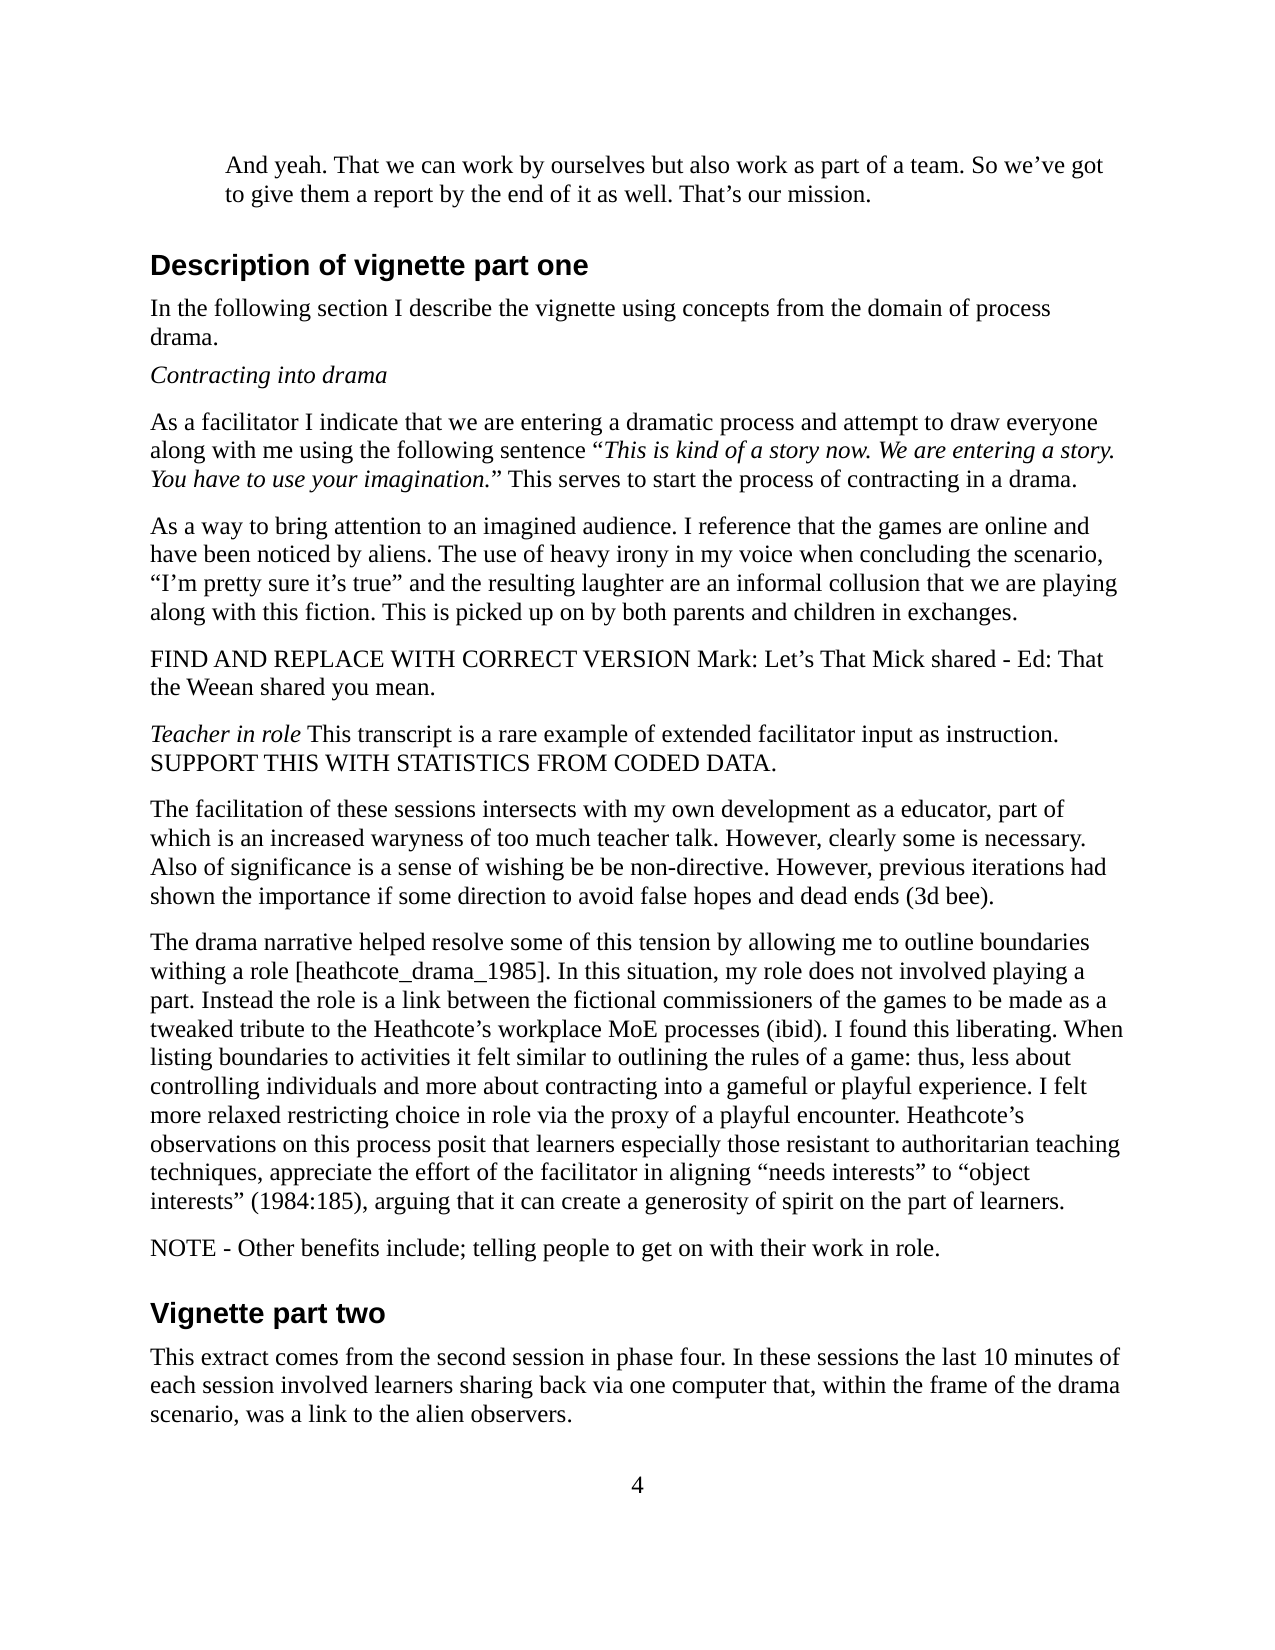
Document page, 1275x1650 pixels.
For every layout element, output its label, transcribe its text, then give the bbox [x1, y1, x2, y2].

text The facilitation of these sessions intersects with my own development as a educator, part of which is an increased waryness of too much teacher talk. However, clearly some is necessary. Also of significance is a sense of wishing be be non-directive. However, previous iterations had shown the importance if some direction to avoid false hopes and dead ends (3d bee). [150, 794, 1125, 909]
text Teacher in role This transcript is a rare example of extended facilitator input as instruction. SUPPORT THIS WITH STATISTICS FROM CODED DATA. [150, 719, 1125, 777]
subtitle Vignette part two [150, 1296, 1125, 1329]
text FIND AND REPLACE WITH CORRECT VERSION Mark: Let’s That Mick shared - Ed: That the Weean shared you mean. [150, 644, 1125, 701]
text The drama narrative helped resolve some of this tension by allowing me to outline boundaries withing a role [heathcote_drama_1985]. In this situation, my role does not involved playing a part. Instead the role is a link between the fictional commissioners of the games to be made as a tweaked tribute to the Heathcote’s workplace MoE processes (ibid). I found this liberating. When listing boundaries to activities it felt similar to outlining the rules of a game: thus, less about controlling individuals and more about contracting into a gameful or playful experience. I felt more relaxed restricting choice in role via the proxy of a playful encounter. Heathcote’s observations on this process posit that learners especially those resistant to authoritarian teaching techniques, appreciate the effort of the facilitator in aligning “needs interests” to “object interests” (1984:185), arguing that it can create a generosity of spirit on the part of learners. [150, 927, 1125, 1215]
text In the following section I describe the vignette using concepts from the domain of process drama. [150, 293, 1125, 351]
text NOTE - Other benefits include; telling people to get on with their work in role. [150, 1233, 1125, 1262]
text As a way to bring attention to an imagined audience. I reference that the games are online and have been noticed by aliens. The use of heavy irony in my voice when concluding the scenario, “I’m pretty sure it’s true” and the resulting laughter are an informal collusion that we are playing along with this fiction. This is picked up on by both parents and children in exchanges. [150, 511, 1125, 626]
text As a facilitator I indicate that we are entering a dramatic process and attempt to draw everyone along with me using the following sentence “This is kind of a story now. We are entering a story. You have to use your imagination.” This serves to start the process of contracting in a drama. [150, 407, 1125, 493]
subtitle Description of vignette part one [150, 247, 1125, 281]
text Contracting into drama [150, 360, 1125, 389]
text And yeah. That we can work by ourselves but also work as part of a team. So we’ve got to give them a report by the end of it as well. That’s our mission. [225, 150, 1125, 207]
text This extract comes from the second session in phase four. In these sessions the last 10 minutes of each session involved learners sharing back via one computer that, within the frame of the drama scenario, was a link to the alien observers. [150, 1342, 1125, 1428]
